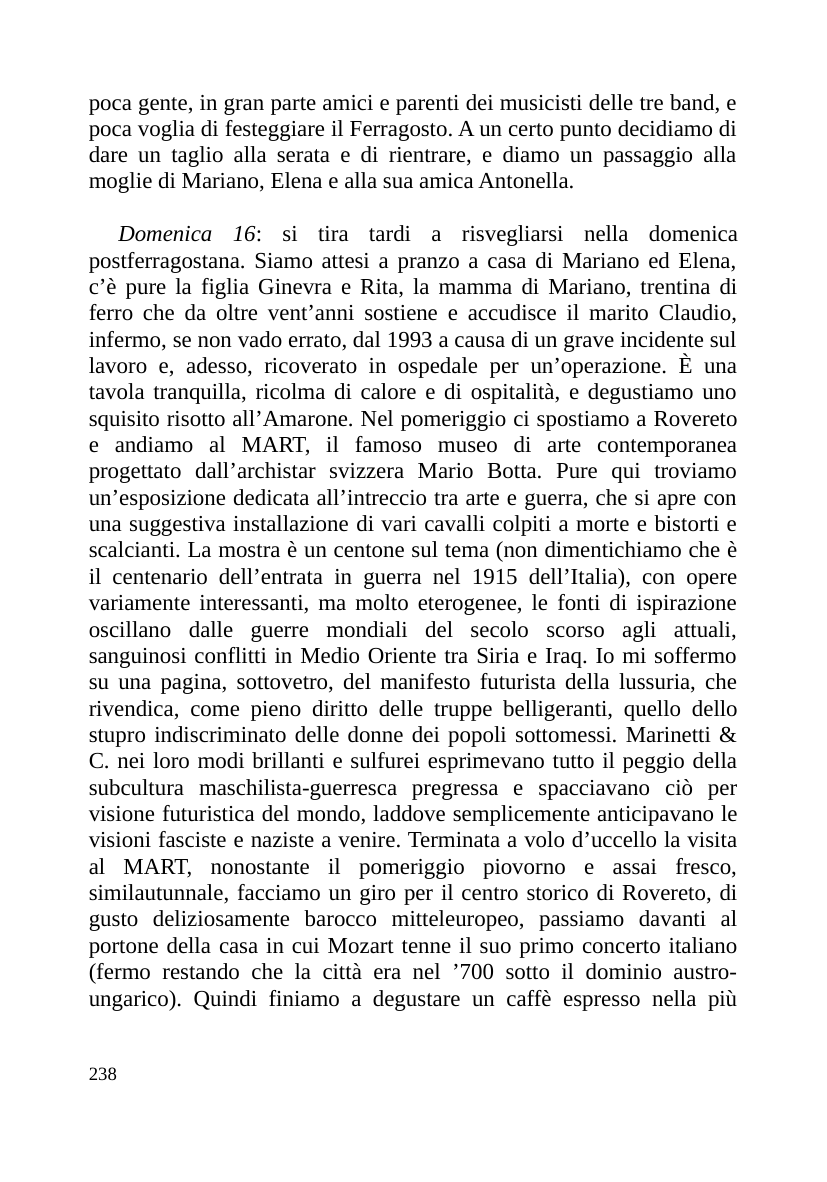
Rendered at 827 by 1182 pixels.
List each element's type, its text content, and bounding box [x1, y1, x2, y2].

text poca gente, in gran parte amici e parenti dei musicisti delle tre band, e poca voglia di festeggiare il Ferragosto. A un certo punto decidiamo di dare un taglio alla serata e di rientrare, e diamo un passaggio alla moglie di Mariano, Elena e alla sua amica Antonella. [88, 88, 738, 194]
text Domenica 16: si tira tardi a risvegliarsi nella domenica postferragostana. Siamo attesi a pranzo a casa di Mariano ed Elena, c’è pure la figlia Ginevra e Rita, la mamma di Mariano, trentina di ferro che da oltre vent’anni sostiene e accudisce il marito Claudio, infermo, se non vado errato, dal 1993 a causa di un grave incidente sul lavoro e, adesso, ricoverato in ospedale per un’operazione. È una tavola tranquilla, ricolma di calore e di ospitalità, e degustiamo uno squisito risotto all’Amarone. Nel pomeriggio ci spostiamo a Rovereto e andiamo al MART, il famoso museo di arte contemporanea progettato dall’archistar svizzera Mario Botta. Pure qui troviamo un’esposizione dedicata all’intreccio tra arte e guerra, che si apre con una suggestiva installazione di vari cavalli colpiti a morte e bistorti e scalcianti. La mostra è un centone sul tema (non dimentichiamo che è il centenario dell’entrata in guerra nel 1915 dell’Italia), con opere variamente interessanti, ma molto eterogenee, le fonti di ispirazione oscillano dalle guerre mondiali del secolo scorso agli attuali, sanguinosi conflitti in Medio Oriente tra Siria e Iraq. Io mi soffermo su una pagina, sottovetro, del manifesto futurista della lussuria, che rivendica, come pieno diritto delle truppe belligeranti, quello dello stupro indiscriminato delle donne dei popoli sottomessi. Marinetti & C. nei loro modi brillanti e sulfurei esprimevano tutto il peggio della subcultura maschilista-guerresca pregressa e spacciavano ciò per visione futuristica del mondo, laddove semplicemente anticipavano le visioni fasciste e naziste a venire. Terminata a volo d’uccello la visita al MART, nonostante il pomeriggio piovorno e assai fresco, similautunnale, facciamo un giro per il centro storico di Rovereto, di gusto deliziosamente barocco mitteleuropeo, passiamo davanti al portone della casa in cui Mozart tenne il suo primo concerto italiano (fermo restando che la città era nel ’700 sotto il dominio austro-ungarico). Quindi finiamo a degustare un caffè espresso nella più [88, 220, 738, 1011]
